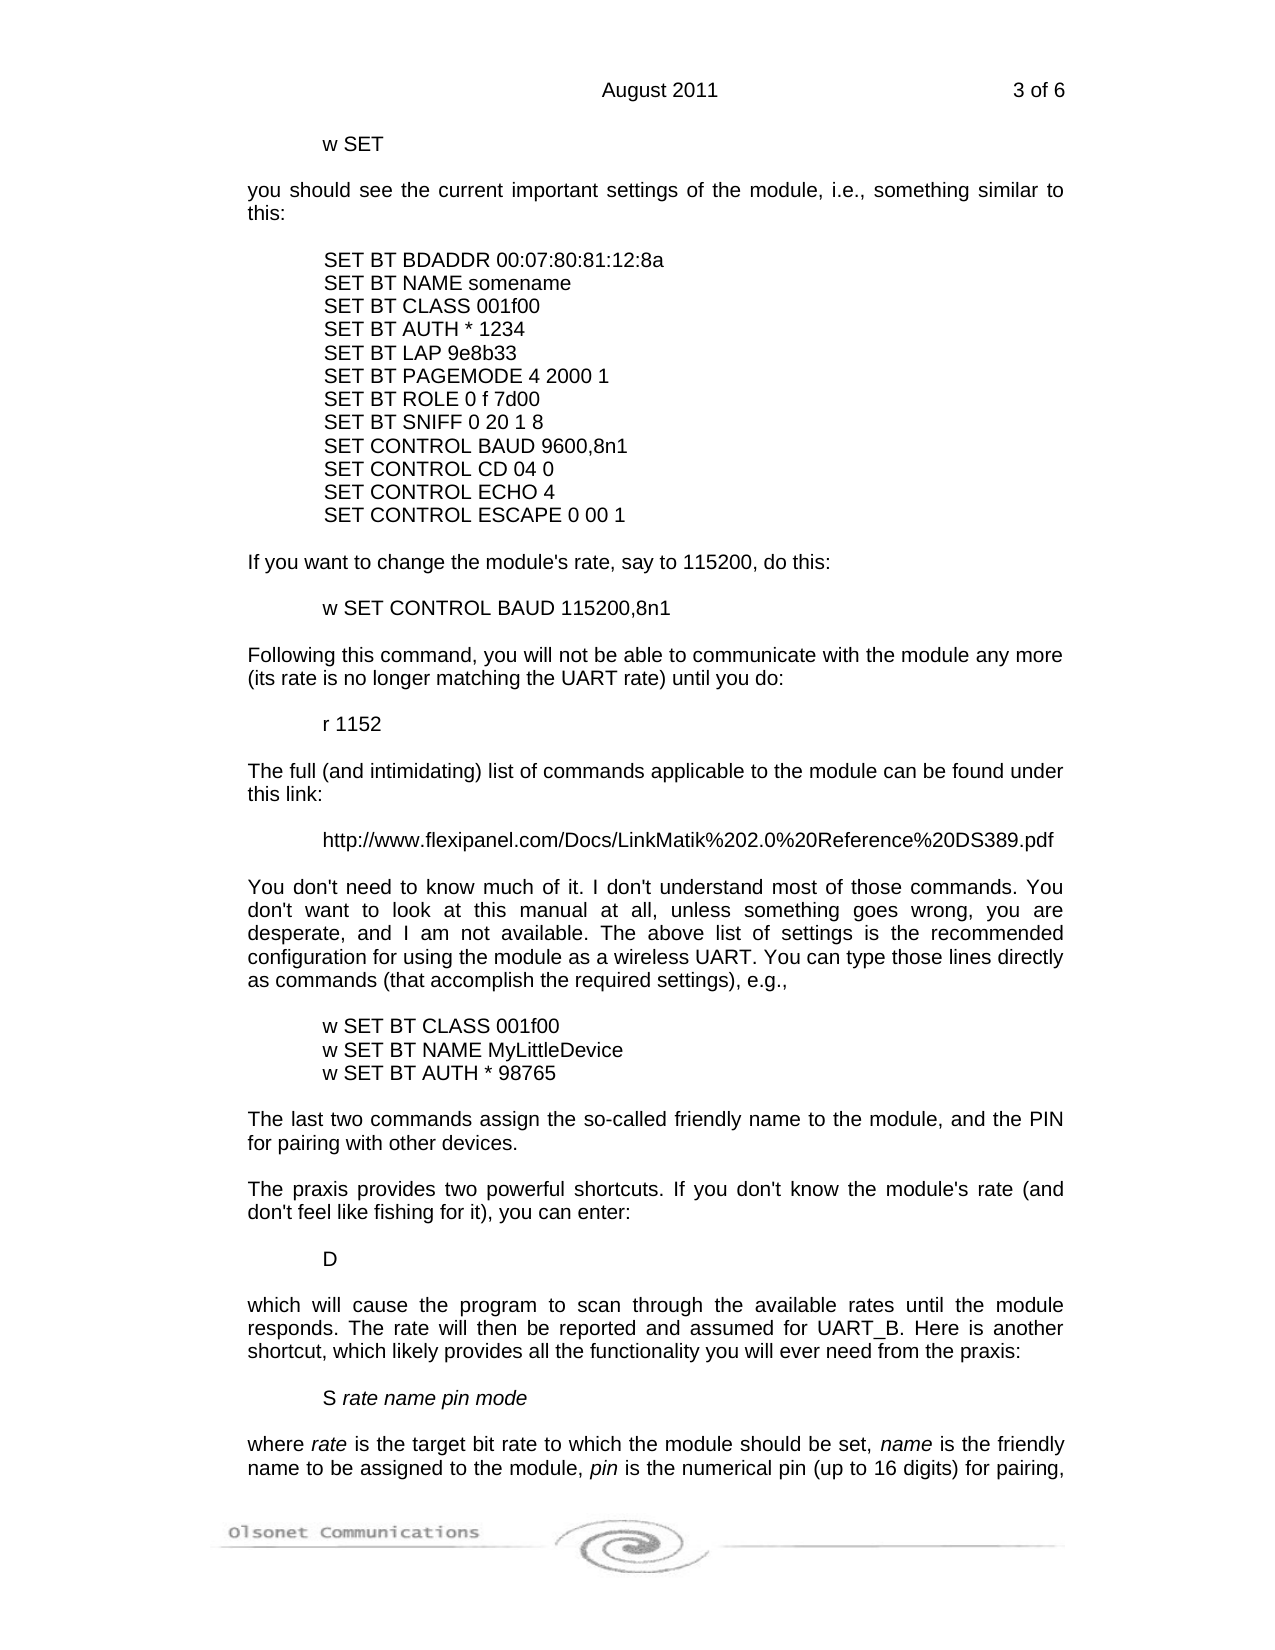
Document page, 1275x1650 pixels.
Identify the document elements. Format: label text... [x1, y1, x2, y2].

text w SET [247, 132, 1065, 155]
text S rate name pin mode [247, 1387, 1065, 1410]
text SET BT BDADDR 00:07:80:81:12:8a [249, 248, 1065, 272]
text D [247, 1247, 1065, 1270]
text Following this command, you will not be able to communicate with the module any more (its rate is no longer matching the UART rate) until you do: [247, 643, 1065, 690]
text which will cause the program to scan through the available rates until the module responds. The rate will then be reported and assumed for UART_B. Here is another shortcut, which likely provides all the functionality you will ever need from the praxis: [247, 1294, 1065, 1363]
text The full (and intimidating) list of commands applicable to the module can be found under this link: [247, 759, 1065, 806]
text w SET BT CLASS 001f00 [247, 1015, 1065, 1038]
text SET CONTROL BAUD 9600,8n1 [249, 434, 1065, 457]
text SET BT NAME somename [249, 272, 1065, 295]
text w SET BT NAME MyLittleDevice [247, 1038, 1065, 1061]
text SET BT CLASS 001f00 [249, 295, 1065, 318]
text w SET BT AUTH * 98765 [247, 1061, 1065, 1084]
text SET BT PAGEMODE 4 2000 1 [249, 364, 1065, 388]
text SET CONTROL ECHO 4 [249, 481, 1065, 504]
text SET BT ROLE 0 f 7d00 [249, 388, 1065, 411]
text If you want to change the module's rate, say to 115200, do this: [247, 550, 1065, 573]
text The last two commands assign the so-called friendly name to the module, and the PIN for pairing with other devices. [247, 1108, 1065, 1154]
text SET CONTROL CD 04 0 [249, 457, 1065, 481]
text You don't need to know much of it. I don't understand most of those commands. You don't want to look at this manual at all, unless something goes wrong, you are desperate, and I am not available. The above list of settings is the recommended configuration for using the module as a wireless UART. You can type those lines directly as commands (that accomplish the required settings), e.g., [247, 876, 1065, 992]
text SET BT SNIFF 0 20 1 8 [249, 411, 1065, 434]
text SET BT AUTH * 1234 [249, 318, 1065, 341]
text SET CONTROL ESCAPE 0 00 1 [249, 504, 1065, 527]
text you should see the current important settings of the module, i.e., something similar to this: [247, 179, 1065, 225]
picture [210, 1504, 1065, 1596]
text http://www.flexipanel.com/Docs/LinkMatik%202.0%20Reference%20DS389.pdf [247, 829, 1065, 852]
text w SET CONTROL BAUD 115200,8n1 [247, 597, 1065, 620]
text r 1152 [247, 713, 1065, 736]
text where rate is the target bit rate to which the module should be set, name is the friendly name to be assigned to the module, pin is the numerical pin (up to 16 digits) for pairing, [247, 1433, 1065, 1479]
text The praxis provides two powerful shortcuts. If you don't know the module's rate (and don't feel like fishing for it), you can enter: [247, 1177, 1065, 1224]
text SET BT LAP 9e8b33 [249, 341, 1065, 364]
